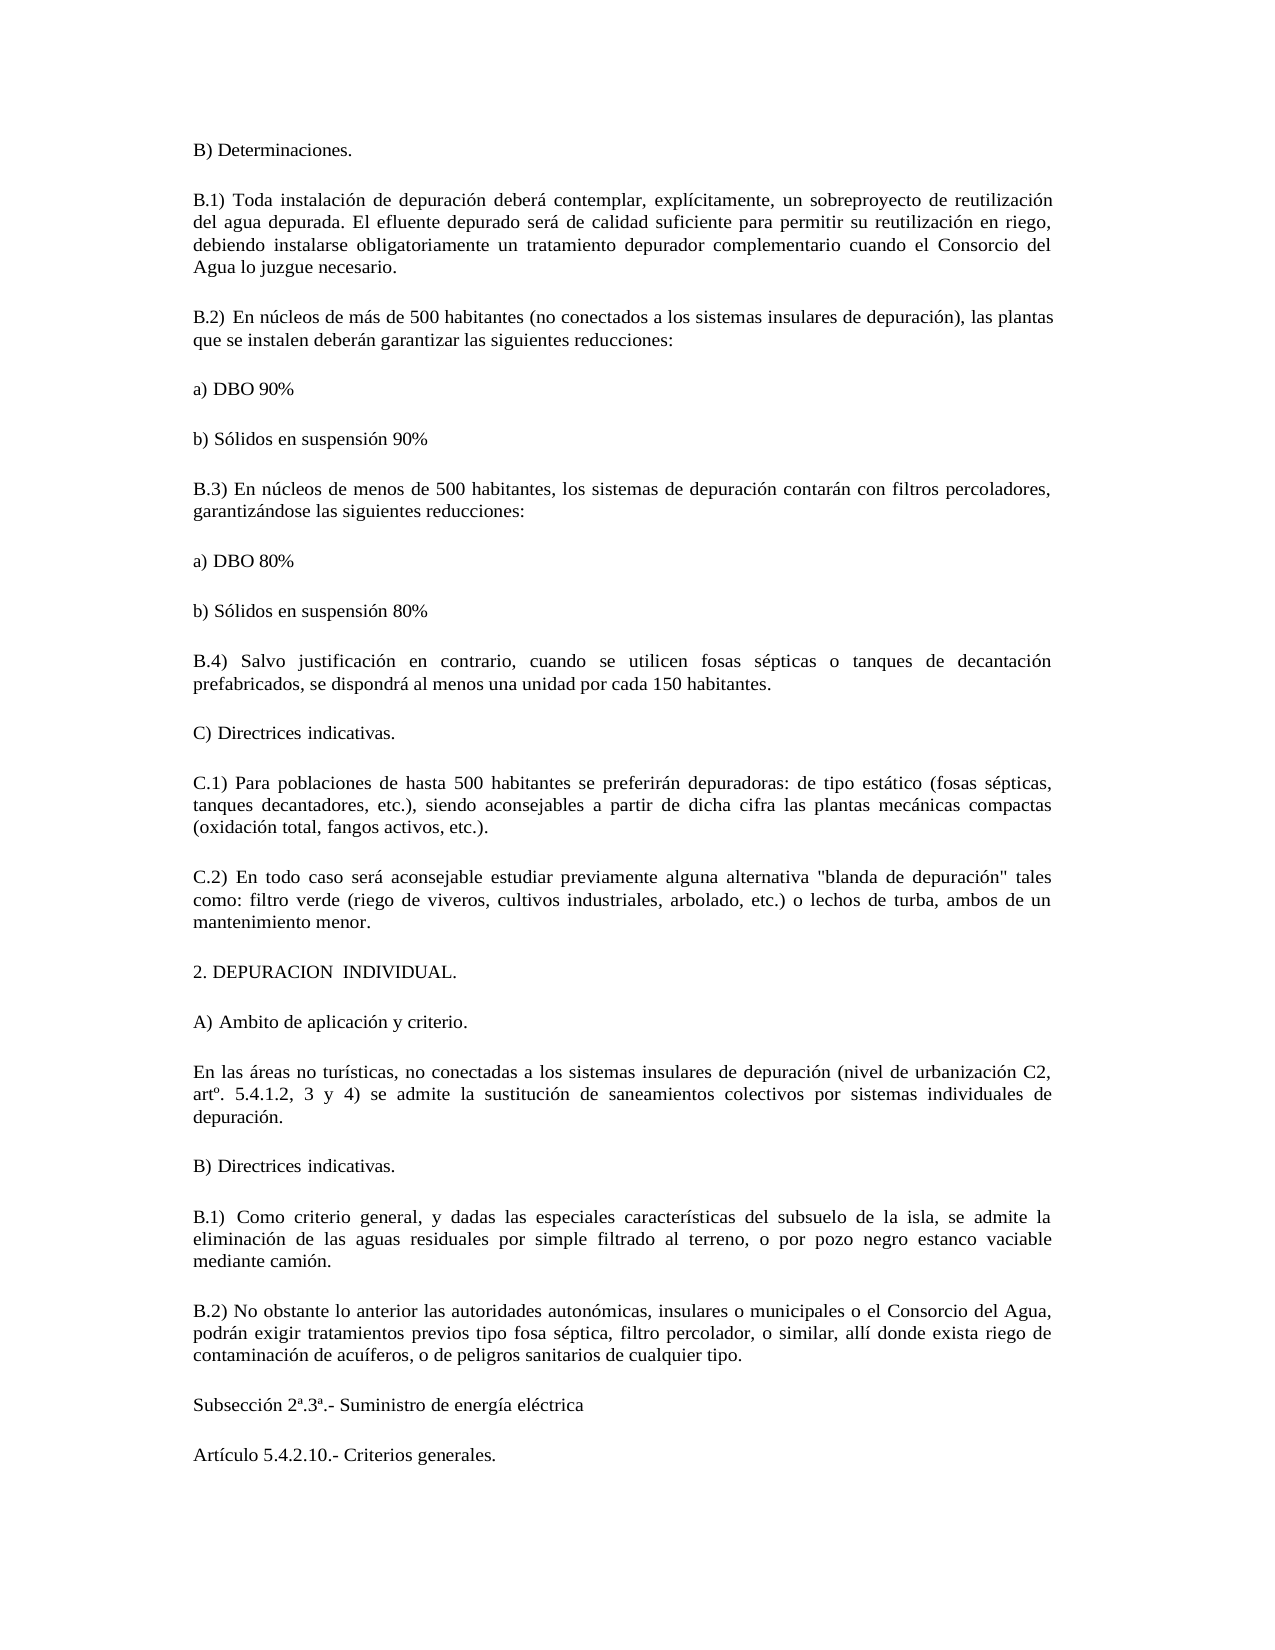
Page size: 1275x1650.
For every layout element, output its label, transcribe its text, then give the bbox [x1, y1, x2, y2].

list Determinaciones. [193, 139, 1096, 160]
text En las áreas no turísticas, no conectadas a los sistemas insulares de depuración (nivel de urbanización C2, artº. 5.4.1.2, 3 y 4) se admite la sustitución de saneamientos colectivos por sistemas individuales de depuración. [193, 1061, 1053, 1127]
list Ambito de aplicación y criterio. [193, 1011, 1096, 1032]
list Toda instalación de depuración deberá contemplar, explícitamente, un sobreproyecto de reutilización del agua depurada. El efluente depurado será de calidad suficiente para permitir su reutilización en riego, debiendo instalarse obligatoriamente un tratamiento depurador complementario cuando el Consorcio del Agua lo juzgue necesario. [193, 188, 1053, 278]
list DBO 80% [193, 550, 1096, 572]
list DEPURACION INDIVIDUAL. [193, 961, 1096, 982]
list Sólidos en suspensión 80% [193, 600, 1096, 621]
list Para poblaciones de hasta 500 habitantes se preferirán depuradoras: de tipo estático (fosas sépticas, tanques decantadores, etc.), siendo aconsejables a partir de dicha cifra las plantas mecánicas compactas (oxidación total, fangos activos, etc.). [193, 772, 1054, 838]
list Directrices indicativas. [193, 1155, 1096, 1177]
text Subsección 2ª.3ª.- Suministro de energía eléctrica Artículo 5.4.2.10.- Criterios generales. [193, 1394, 614, 1465]
list Directrices indicativas. [193, 722, 1096, 743]
list No obstante lo anterior las autoridades autonómicas, insulares o municipales o el Consorcio del Agua, podrán exigir tratamientos previos tipo fosa séptica, filtro percolador, o similar, allí donde exista riego de contaminación de acuíferos, o de peligros sanitarios de cualquier tipo. [193, 1300, 1053, 1366]
list En todo caso será aconsejable estudiar previamente alguna alternativa "blanda de depuración" tales como: filtro verde (riego de viveros, cultivos industriales, arbolado, etc.) o lechos de turba, ambos de un mantenimiento menor. [193, 866, 1053, 932]
list En núcleos de más de 500 habitantes (no conectados a los sistemas insulares de depuración), las plantas que se instalen deberán garantizar las siguientes reducciones: [193, 306, 1054, 350]
list Sólidos en suspensión 90% [193, 428, 1096, 449]
list En núcleos de menos de 500 habitantes, los sistemas de depuración contarán con filtros percoladores, garantizándose las siguientes reducciones: [193, 478, 1053, 522]
list DBO 90% [193, 378, 1096, 400]
list Salvo justificación en contrario, cuando se utilicen fosas sépticas o tanques de decantación prefabricados, se dispondrá al menos una unidad por cada 150 habitantes. [193, 650, 1053, 694]
list Como criterio general, y dadas las especiales características del subsuelo de la isla, se admite la eliminación de las aguas residuales por simple filtrado al terreno, o por pozo negro estanco vaciable mediante camión. [193, 1206, 1053, 1271]
